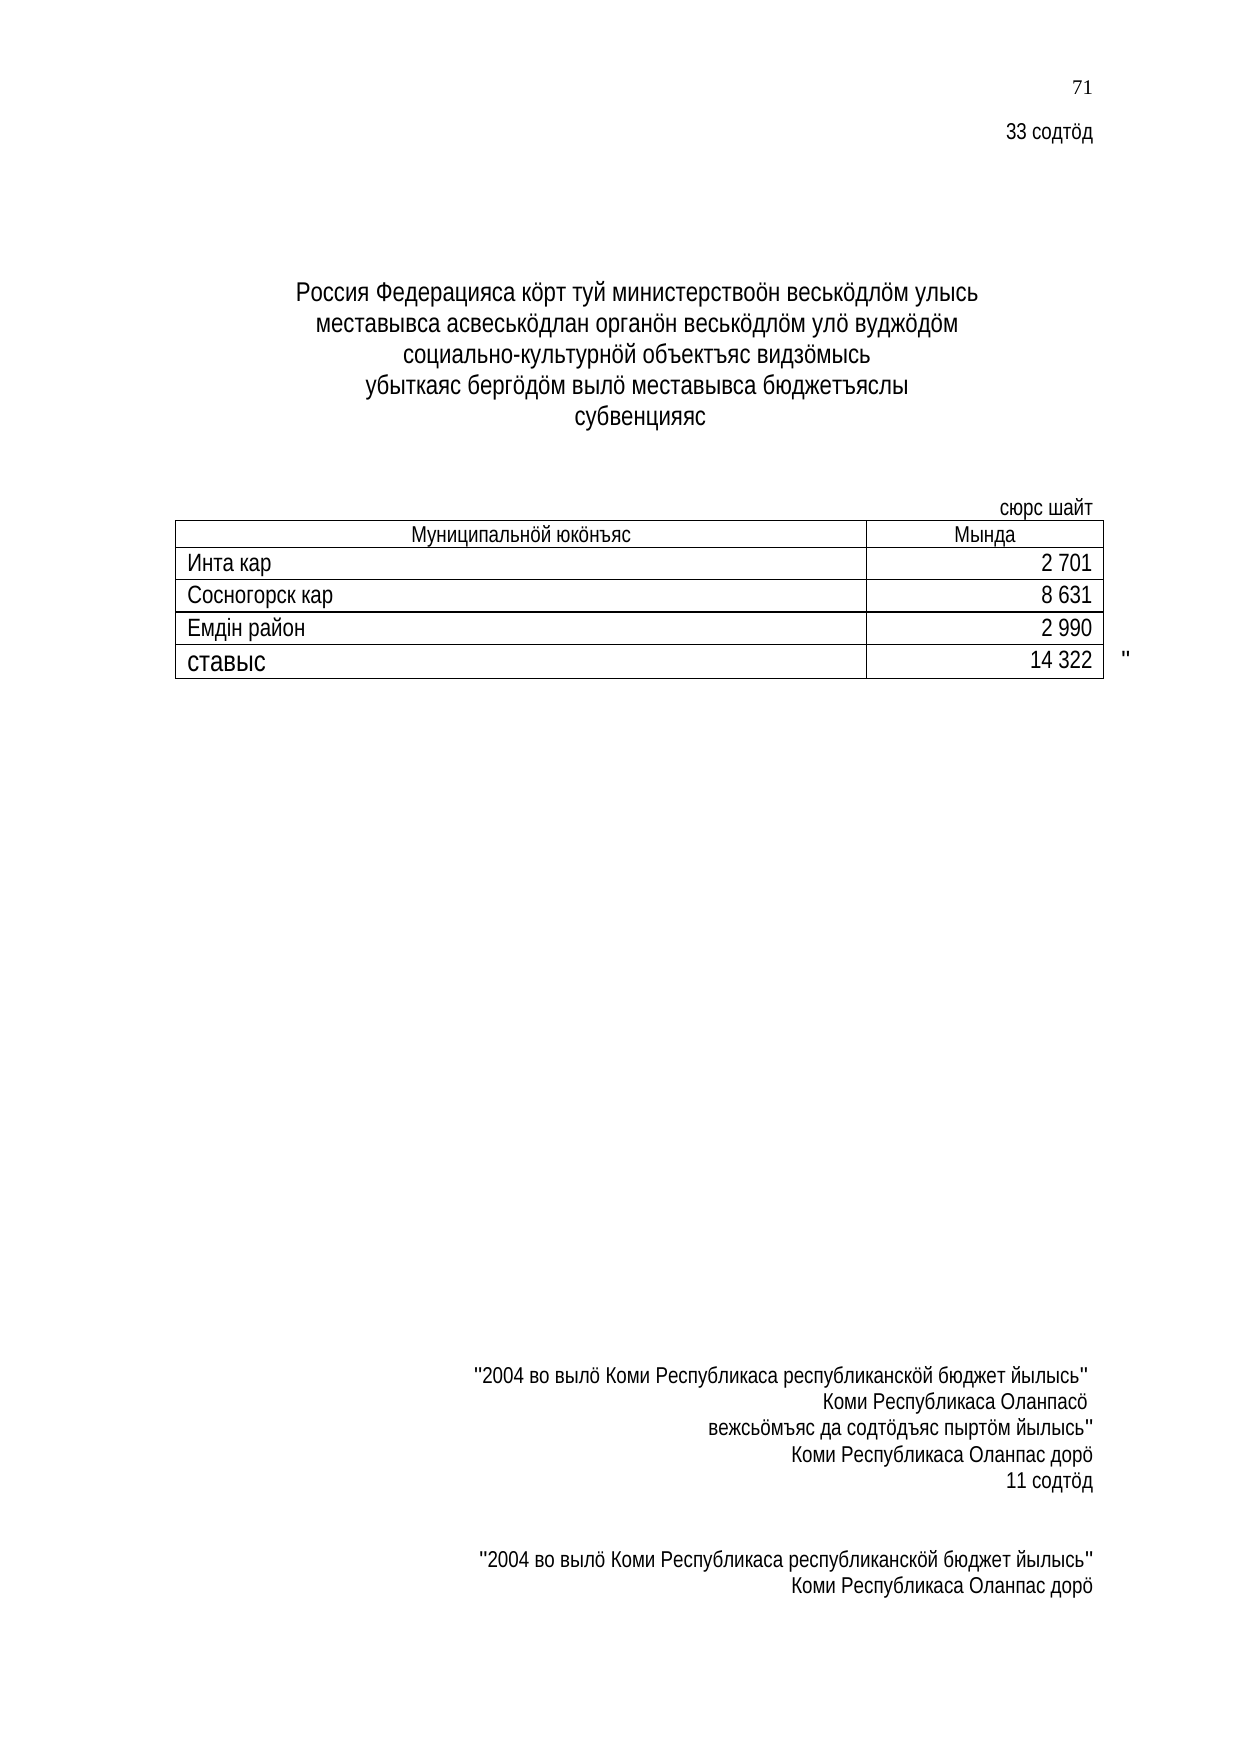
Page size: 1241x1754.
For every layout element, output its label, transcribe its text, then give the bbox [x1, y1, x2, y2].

table_cell 14 322 [867, 645, 1103, 678]
text Коми Республикаса Оланпас дорö [187, 1441, 1093, 1467]
table_cell Сосногорск кар [176, 580, 866, 611]
text "2004 во вылö Коми Республикаса республиканскöй бюджет йылысь" [187, 1546, 1093, 1572]
table_cell 2 701 [867, 548, 1103, 579]
table_cell " [1104, 644, 1148, 678]
table_cell [1104, 579, 1148, 611]
text убыткаяс бергöдöм вылö меставывса бюджетъяслы [187, 369, 1093, 400]
text субвенцияяс [187, 400, 1093, 431]
table_cell [1104, 611, 1148, 643]
table_cell 8 631 [867, 580, 1103, 611]
table_cell [1104, 547, 1148, 579]
text Коми Республикаса Оланпасö [187, 1388, 1093, 1414]
text вежсьöмъяс да содтöдъяс пыртöм йылысь" [187, 1414, 1093, 1441]
text меставывса асвеськöдлан органöн веськöдлöм улö вуджöдöм [187, 307, 1093, 338]
table_header [1104, 520, 1148, 547]
text 11 содтöд [187, 1467, 1093, 1493]
text "2004 во вылö Коми Республикаса республиканскöй бюджет йылысь" [187, 1362, 1093, 1388]
table_cell 2 990 [867, 613, 1103, 643]
text Россия Федерацияса кöрт туй министерствоöн веськöдлöм улысь [187, 276, 1093, 307]
table_header Муниципальнöй юкöнъяс [176, 521, 866, 547]
table_cell Инта кар [176, 548, 866, 579]
table_header Мында [867, 521, 1103, 547]
table_cell Емдiн район [176, 613, 866, 643]
text Коми Республикаса Оланпас дорö [187, 1572, 1093, 1599]
table_cell ставыс [176, 645, 866, 678]
text 33 содтöд [187, 118, 1093, 144]
text сюрс шайт [187, 493, 1093, 520]
text социально-культурнöй объектъяс видзöмысь [187, 338, 1093, 369]
